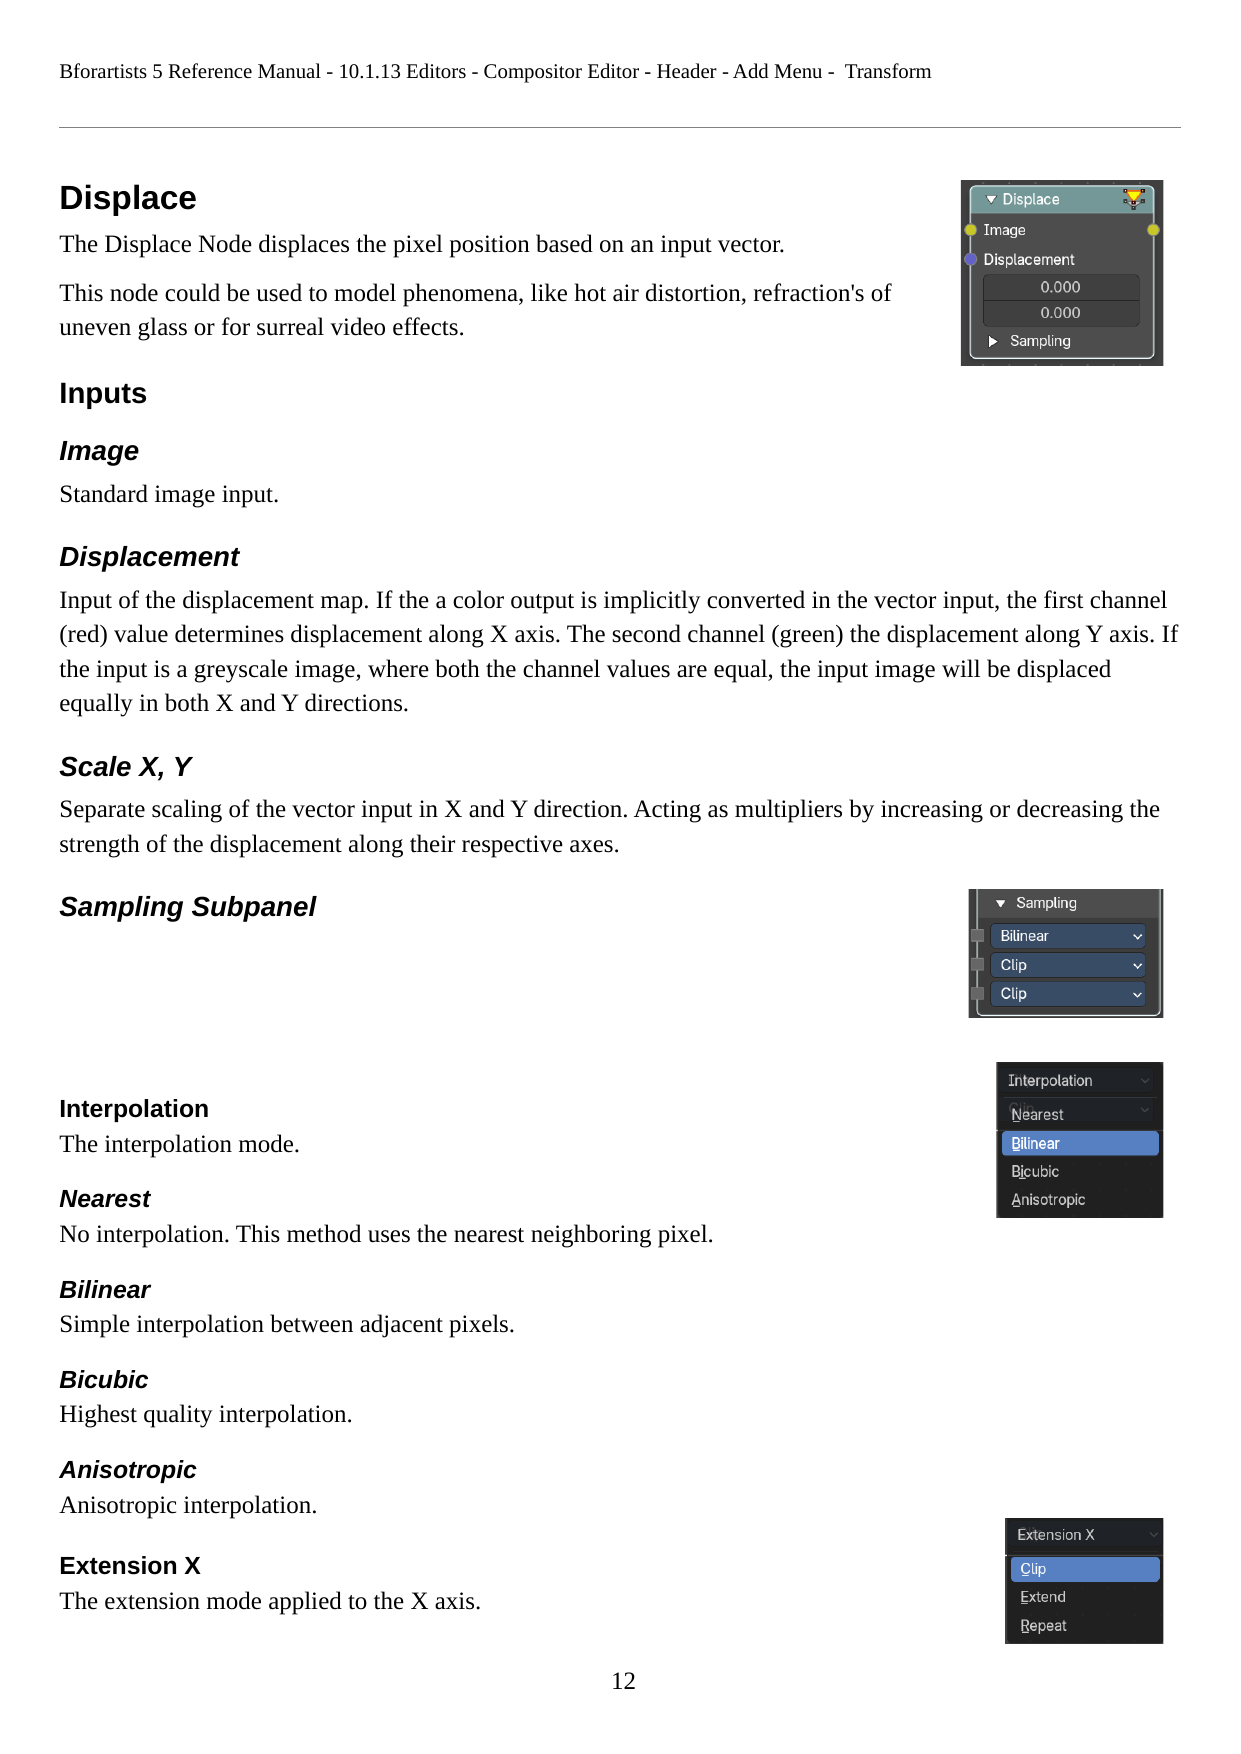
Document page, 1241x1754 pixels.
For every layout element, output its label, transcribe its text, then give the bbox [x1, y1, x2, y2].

subtitle Anisotropic [59, 1455, 1181, 1483]
text Separate scaling of the vector input in X and Y direction. Acting as multipliers by increasing or decreasing the strength of the displacement along their respective axes. [59, 794, 1181, 858]
subtitle Extension X [59, 1551, 1005, 1580]
subtitle [1164, 1551, 1181, 1580]
picture [960, 180, 1164, 366]
subtitle Interpolation [59, 1094, 996, 1123]
text Highest quality interpolation. [59, 1399, 1181, 1428]
subtitle Scale X, Y [59, 750, 1181, 782]
subtitle Nearest [59, 1184, 996, 1213]
subtitle [1164, 1094, 1181, 1123]
text The interpolation mode. [59, 1129, 996, 1158]
text Simple interpolation between adjacent pixels. [59, 1309, 1181, 1338]
subtitle Sampling Subpanel [59, 890, 968, 922]
subtitle Bicubic [59, 1365, 1181, 1393]
text No interpolation. This method uses the nearest neighboring pixel. [59, 1219, 1181, 1248]
subtitle Bilinear [59, 1275, 1181, 1303]
subtitle Inputs [59, 376, 1181, 410]
text This node could be used to model phenomena, like hot air distortion, refraction's of uneven glass or for surreal video effects. [59, 278, 960, 341]
text Anisotropic interpolation. [59, 1490, 1181, 1518]
text The Displace Node displaces the pixel position based on an input vector. [59, 229, 960, 257]
text Input of the displacement map. If the a color output is implicitly converted in the vector input, the first channel (red) value determines displacement along X axis. The second channel (green) the displacement along Y axis. If the input is a greyscale image, where both the channel values are equal, the input image will be displaced equally in both X and Y directions. [59, 585, 1181, 717]
picture [1005, 1518, 1164, 1644]
picture [996, 1062, 1164, 1218]
subtitle [1164, 890, 1181, 922]
subtitle Image [59, 435, 1181, 467]
picture [968, 889, 1164, 1018]
text The extension mode applied to the X axis. [59, 1586, 1005, 1615]
subtitle Displacement [59, 541, 1181, 572]
text Standard image input. [59, 479, 1181, 508]
subtitle [1164, 1184, 1181, 1213]
text [1164, 1129, 1181, 1158]
subtitle Displace [59, 178, 1181, 216]
